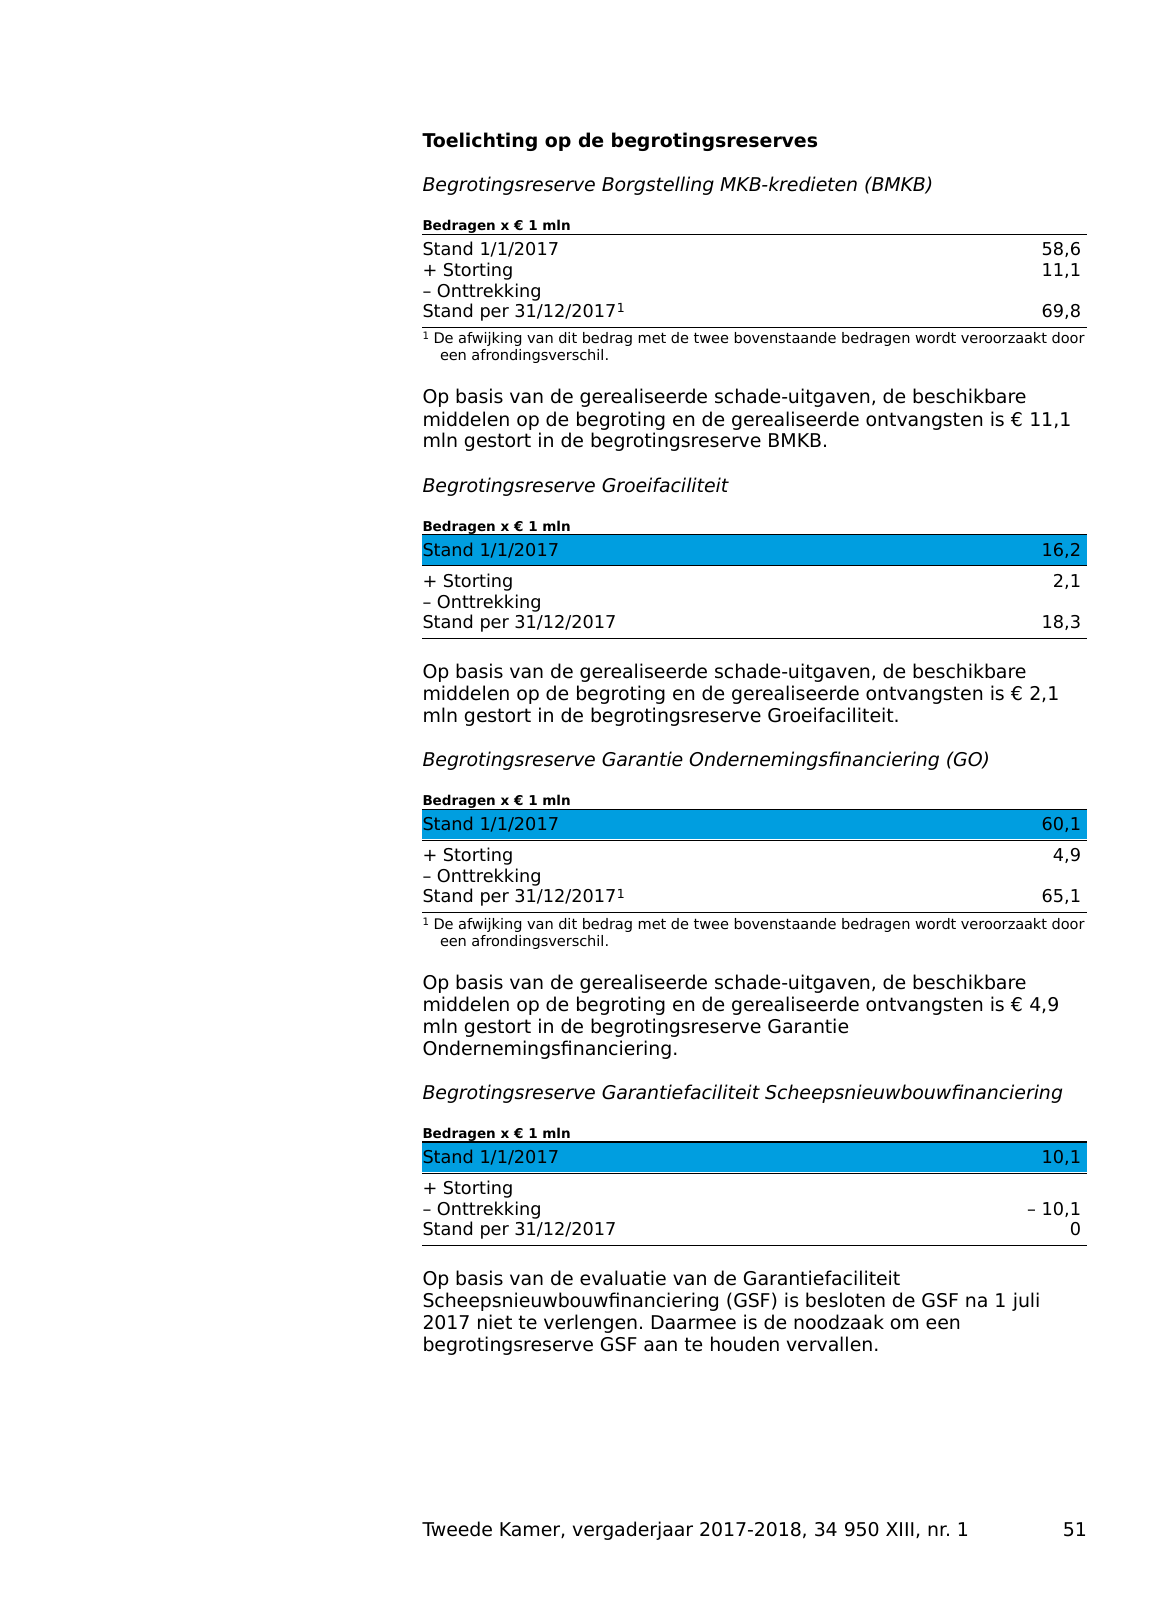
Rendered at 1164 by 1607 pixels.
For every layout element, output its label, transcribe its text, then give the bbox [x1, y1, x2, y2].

table_cell Stand 1/1/2017 [422, 810, 980, 839]
table_header Bedragen x € 1 mln [422, 218, 1087, 234]
table_cell – Onttrekking [422, 1199, 980, 1219]
text Op basis van de gerealiseerde schade-uitgaven, de beschikbare middelen op de begroting en de gerealiseerde ontvangsten is € 2,1 mln gestort in de begrotingsreserve Groeifaciliteit. [422, 661, 1087, 727]
table_header Bedragen x € 1 mln [422, 1126, 1087, 1141]
table_cell + Storting [422, 841, 980, 866]
subtitle Begrotingsreserve Garantiefaciliteit Scheepsnieuwbouwfinanciering [422, 1082, 1087, 1104]
table_cell [980, 281, 1087, 301]
table_cell – Onttrekking [422, 592, 980, 612]
table_cell 16,2 [980, 535, 1087, 565]
table_cell 65,1 [980, 886, 1087, 912]
table_cell – Onttrekking [422, 281, 980, 301]
table_cell 18,3 [980, 612, 1087, 637]
table_cell 2,1 [980, 566, 1087, 592]
table_cell Stand per 31/12/20171 [422, 886, 980, 912]
table_cell 10,1 [980, 1143, 1087, 1172]
table_cell + Storting [422, 1174, 980, 1199]
table_cell Stand 1/1/2017 [422, 535, 980, 565]
table_cell Stand per 31/12/2017 [422, 1219, 980, 1245]
table_cell [980, 1174, 1087, 1199]
table_cell Stand per 31/12/20171 [422, 301, 980, 327]
text Op basis van de gerealiseerde schade-uitgaven, de beschikbare middelen op de begroting en de gerealiseerde ontvangsten is € 4,9 mln gestort in de begrotingsreserve Garantie Ondernemingsfinanciering. [422, 972, 1087, 1059]
subtitle Begrotingsreserve Groeifaciliteit [422, 474, 1087, 497]
table_cell + Storting [422, 260, 980, 281]
text Op basis van de evaluatie van de Garantiefaciliteit Scheepsnieuwbouwfinanciering (GSF) is besloten de GSF na 1 juli 2017 niet te verlengen. Daarmee is de noodzaak om een begrotingsreserve GSF aan te houden vervallen. [422, 1268, 1087, 1356]
subtitle Begrotingsreserve Garantie Ondernemingsfinanciering (GO) [422, 749, 1087, 771]
table_cell 58,6 [980, 235, 1087, 260]
table_cell [980, 592, 1087, 612]
table_cell 69,8 [980, 301, 1087, 327]
table_cell 1 De afwijking van dit bedrag met de twee bovenstaande bedragen wordt veroorzaakt door een afrondingsverschil. [422, 913, 1087, 949]
table_cell 4,9 [980, 841, 1087, 866]
table_cell 11,1 [980, 260, 1087, 281]
text Op basis van de gerealiseerde schade-uitgaven, de beschikbare middelen op de begroting en de gerealiseerde ontvangsten is € 11,1 mln gestort in de begrotingsreserve BMKB. [422, 386, 1087, 452]
table_cell Stand 1/1/2017 [422, 235, 980, 260]
table_cell Stand 1/1/2017 [422, 1143, 980, 1172]
subtitle Toelichting op de begrotingsreserves [422, 130, 1087, 152]
table_cell 60,1 [980, 810, 1087, 839]
table_cell Stand per 31/12/2017 [422, 612, 980, 637]
table_cell [980, 866, 1087, 886]
subtitle Begrotingsreserve Borgstelling MKB-kredieten (BMKB) [422, 174, 1087, 196]
table_cell 0 [980, 1219, 1087, 1245]
table_cell – 10,1 [980, 1199, 1087, 1219]
table_cell 1 De afwijking van dit bedrag met de twee bovenstaande bedragen wordt veroorzaakt door een afrondingsverschil. [422, 328, 1087, 364]
table_cell – Onttrekking [422, 866, 980, 886]
table_header Bedragen x € 1 mln [422, 793, 1087, 808]
table_cell + Storting [422, 566, 980, 592]
table_header Bedragen x € 1 mln [422, 519, 1087, 534]
